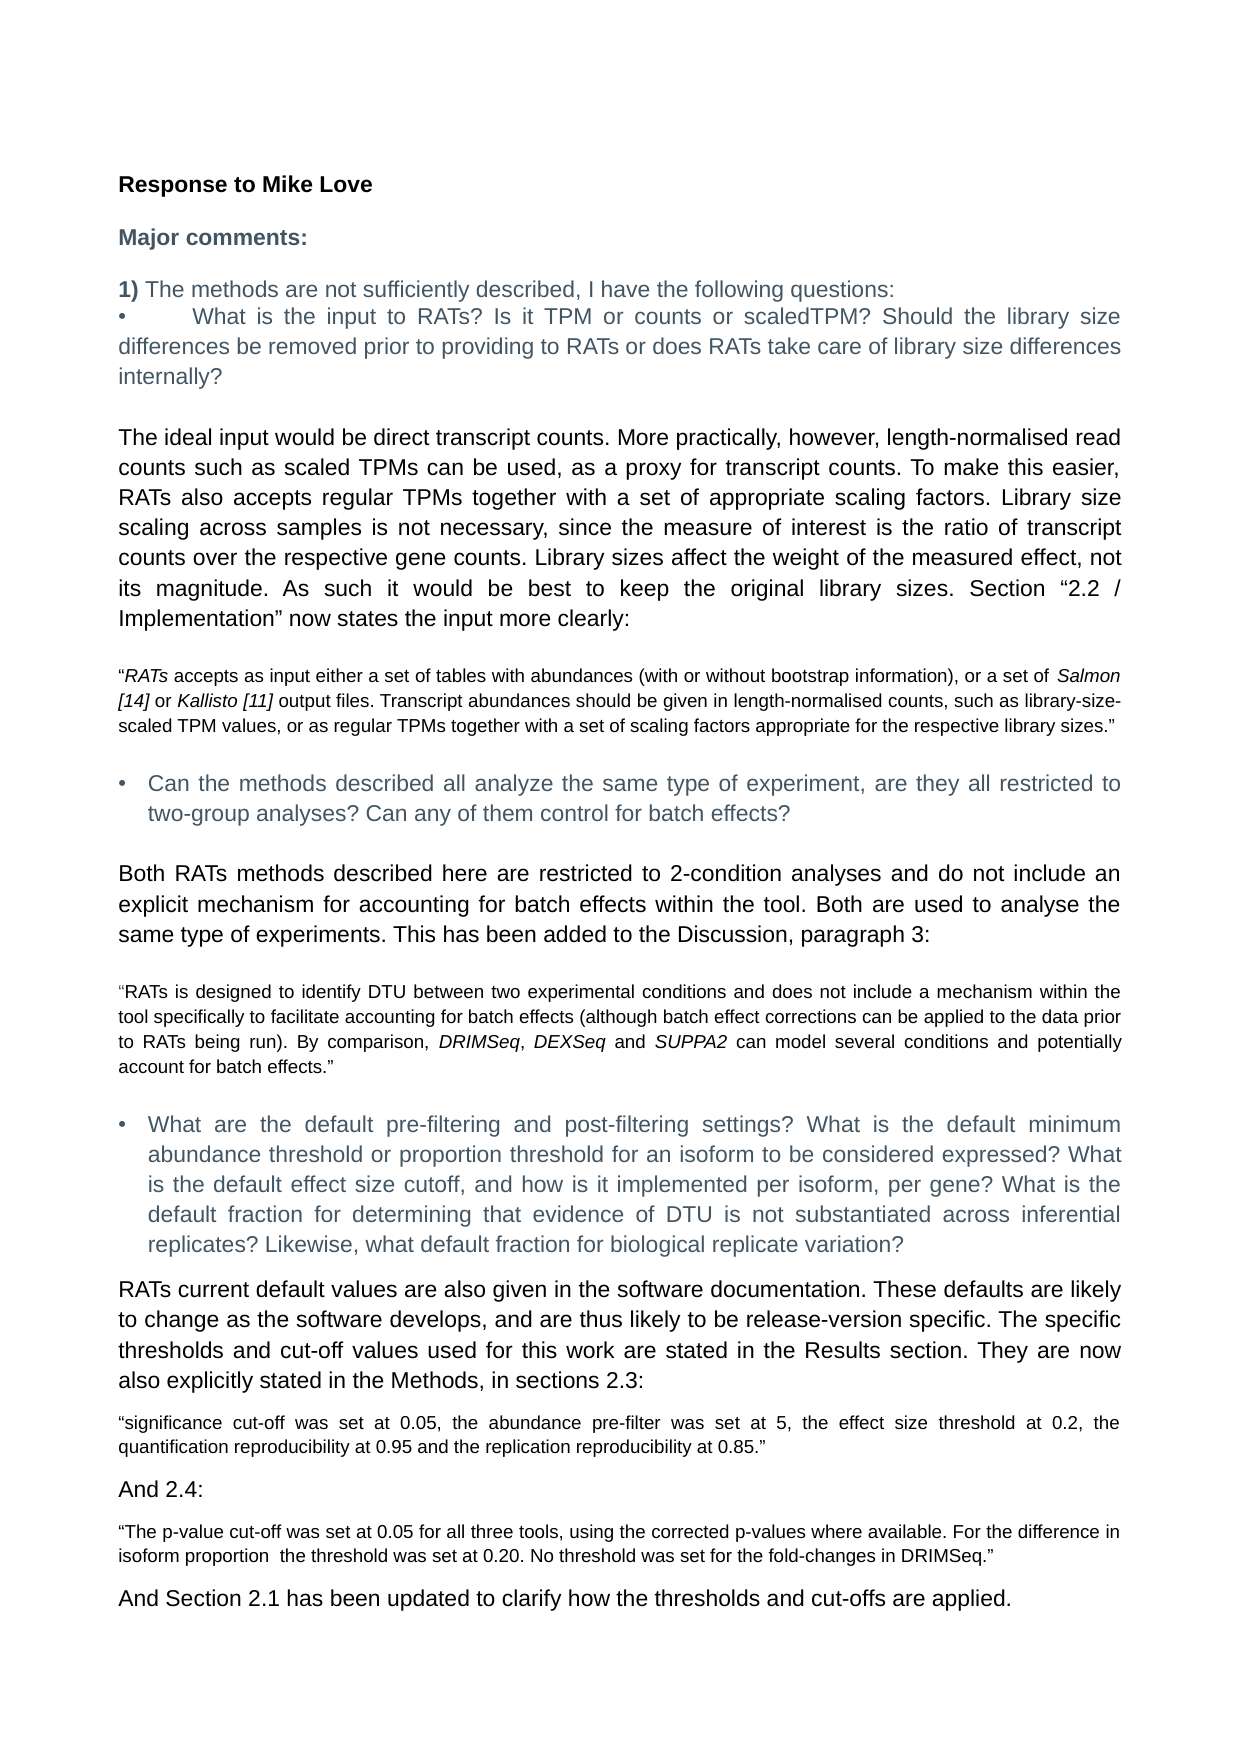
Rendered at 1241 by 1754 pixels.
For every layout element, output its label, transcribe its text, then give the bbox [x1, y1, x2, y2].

text “RATs accepts as input either a set of tables with abundances (with or without bootstrap information), or a set of Salmon [14] or Kallisto [11] output files. Transcript abundances should be given in length-normalised counts, such as library-size-scaled TPM values, or as regular TPMs together with a set of scaling factors appropriate for the respective library sizes.” [118, 665, 1122, 736]
list Can the methods described all analyze the same type of experiment, are they all restricted to two-group analyses? Can any of them control for batch effects? [118, 770, 1122, 826]
text “RATs is designed to identify DTU between two experimental conditions and does not include a mechanism within the tool specifically to facilitate accounting for batch effects (although batch effect corrections can be applied to the data prior to RATs being run). By comparison, DRIMSeq, DEXSeq and SUPPA2 can model several conditions and potentially account for batch effects.” [118, 981, 1122, 1077]
text “significance cut-off was set at 0.05, the abundance pre-filter was set at 5, the effect size threshold at 0.2, the quantification reproducibility at 0.95 and the replication reproducibility at 0.85.” [118, 1412, 1122, 1458]
text 1) The methods are not sufficiently described, I have the following questions: [118, 250, 1122, 303]
text RATs current default values are also given in the software documentation. These defaults are likely to change as the software develops, and are thus likely to be release-version specific. The specific thresholds and cut-off values used for this work are stated in the Results section. They are now also explicitly stated in the Methods, in sections 2.3: [118, 1276, 1122, 1393]
list What are the default pre-filtering and post-filtering settings? What is the default minimum abundance threshold or proportion threshold for an isoform to be considered expressed? What is the default effect size cutoff, and how is it implemented per isoform, per gene? What is the default fraction for determining that evidence of DTU is not substantiated across inferential replicates? Likewise, what default fraction for biological replicate variation? [118, 1111, 1122, 1258]
text Both RATs methods described here are restricted to 2-condition analyses and do not include an explicit mechanism for accounting for batch effects within the tool. Both are used to analyse the same type of experiments. This has been added to the Discussion, paragraph 3: [118, 860, 1122, 947]
text The ideal input would be direct transcript counts. More practically, however, length-normalised read counts such as scaled TPMs can be used, as a proxy for transcript counts. To make this easier, RATs also accepts regular TPMs together with a set of appropriate scaling factors. Library size scaling across samples is not necessary, since the measure of interest is the ratio of transcript counts over the respective gene counts. Library sizes affect the weight of the measured effect, not its magnitude. As such it would be best to keep the original library sizes. Section “2.2 / Implementation” now states the input more clearly: [118, 423, 1122, 631]
text And Section 2.1 has been updated to clarify how the thresholds and cut-offs are applied. [118, 1585, 1122, 1611]
list What is the input to RATs? Is it TPM or counts or scaledTPM? Should the library size differences be removed prior to providing to RATs or does RATs take care of library size differences internally? [118, 303, 1122, 419]
text And 2.4: [118, 1476, 1122, 1502]
text “The p-value cut-off was set at 0.05 for all three tools, using the corrected p-values where available. For the difference in isoform proportion the threshold was set at 0.20. No threshold was set for the fold-changes in DRIMSeq.” [118, 1521, 1122, 1567]
text Major comments: [118, 197, 1122, 250]
text Response to Mike Love [118, 171, 1122, 197]
